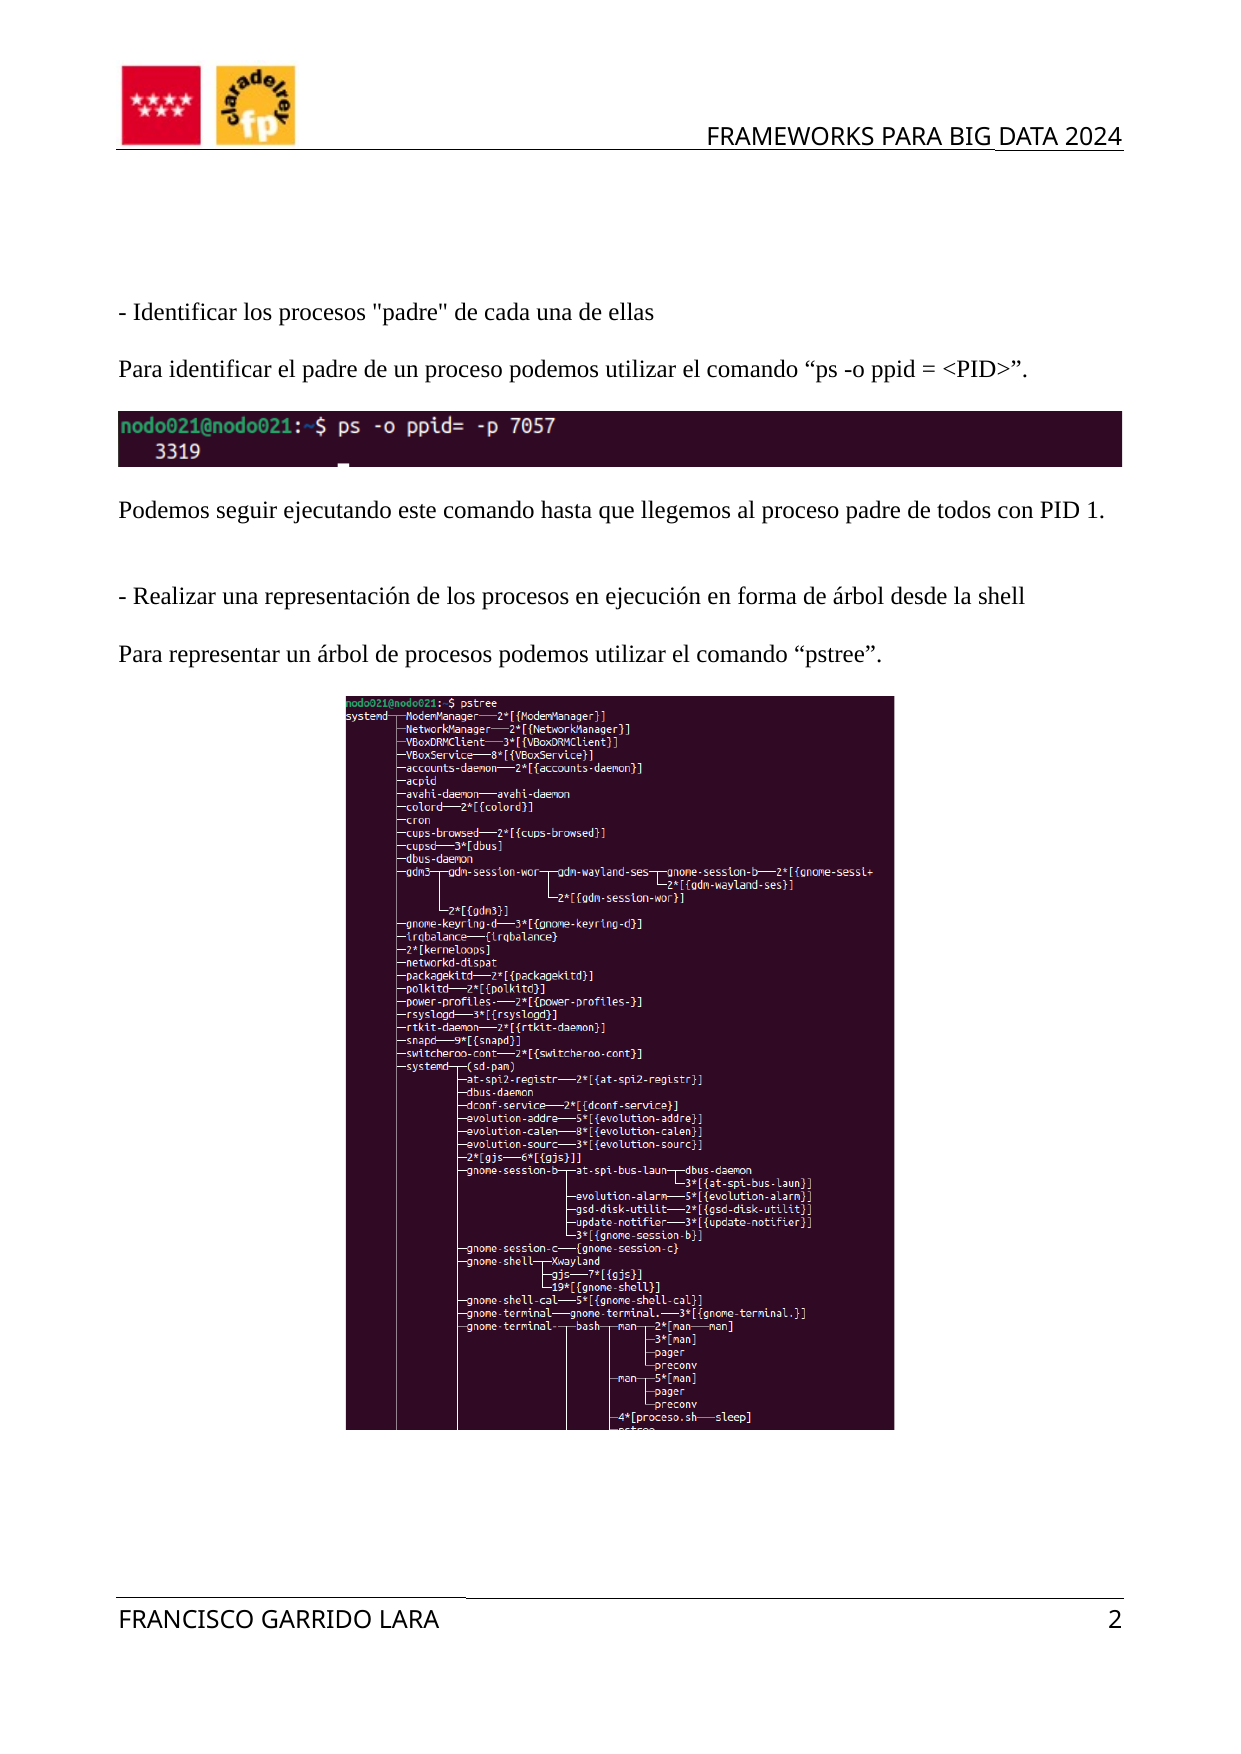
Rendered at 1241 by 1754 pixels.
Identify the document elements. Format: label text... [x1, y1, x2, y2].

picture [118, 411, 1123, 467]
picture [345, 696, 895, 1430]
text - Identificar los procesos "padre" de cada una de ellas [118, 297, 1122, 325]
text - Realizar una representación de los procesos en ejecución en forma de árbol desde la shell [118, 581, 1122, 610]
text Para representar un árbol de procesos podemos utilizar el comando “pstree”. [118, 639, 1122, 668]
text Para identificar el padre de un proceso podemos utilizar el comando “ps -o ppid = <PID>”. [118, 354, 1122, 383]
picture [116, 60, 299, 149]
text Podemos seguir ejecutando este comando hasta que llegemos al proceso padre de todos con PID 1. [118, 467, 1122, 524]
